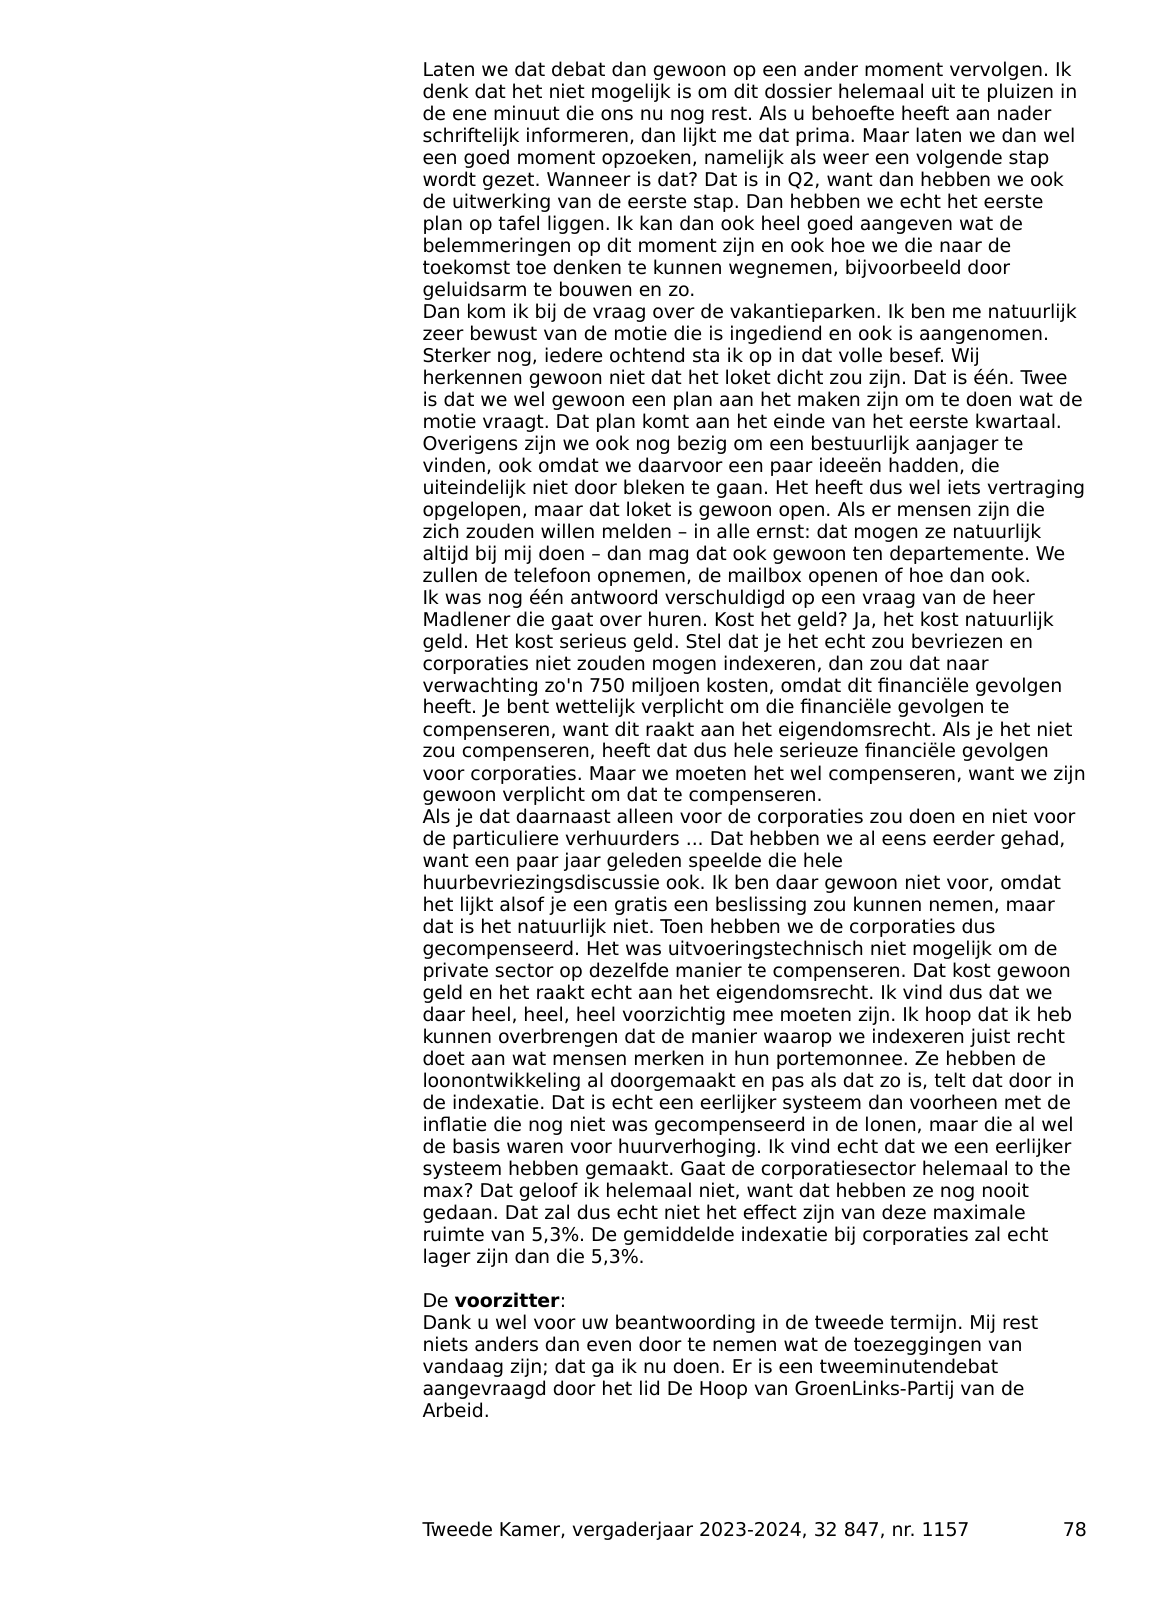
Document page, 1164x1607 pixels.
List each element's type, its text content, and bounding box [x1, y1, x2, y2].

text Als je dat daarnaast alleen voor de corporaties zou doen en niet voor de particuliere verhuurders ... Dat hebben we al eens eerder gehad, want een paar jaar geleden speelde die hele huurbevriezingsdiscussie ook. Ik ben daar gewoon niet voor, omdat het lijkt alsof je een gratis een beslissing zou kunnen nemen, maar dat is het natuurlijk niet. Toen hebben we de corporaties dus gecompenseerd. Het was uitvoeringstechnisch niet mogelijk om de private sector op dezelfde manier te compenseren. Dat kost gewoon geld en het raakt echt aan het eigendomsrecht. Ik vind dus dat we daar heel, heel, heel voorzichtig mee moeten zijn. Ik hoop dat ik heb kunnen overbrengen dat de manier waarop we indexeren juist recht doet aan wat mensen merken in hun portemonnee. Ze hebben de loonontwikkeling al doorgemaakt en pas als dat zo is, telt dat door in de indexatie. Dat is echt een eerlijker systeem dan voorheen met de inflatie die nog niet was gecompenseerd in de lonen, maar die al wel de basis waren voor huurverhoging. Ik vind echt dat we een eerlijker systeem hebben gemaakt. Gaat de corporatiesector helemaal to the max? Dat geloof ik helemaal niet, want dat hebben ze nog nooit gedaan. Dat zal dus echt niet het effect zijn van deze maximale ruimte van 5,3%. De gemiddelde indexatie bij corporaties zal echt lager zijn dan die 5,3%. [422, 806, 1087, 1268]
text Dank u wel voor uw beantwoording in de tweede termijn. Mij rest niets anders dan even door te nemen wat de toezeggingen van vandaag zijn; dat ga ik nu doen. Er is een tweeminutendebat aangevraagd door het lid De Hoop van GroenLinks-Partij van de Arbeid. [422, 1312, 1087, 1422]
text Dan kom ik bij de vraag over de vakantieparken. Ik ben me natuurlijk zeer bewust van de motie die is ingediend en ook is aangenomen. Sterker nog, iedere ochtend sta ik op in dat volle besef. Wij herkennen gewoon niet dat het loket dicht zou zijn. Dat is één. Twee is dat we wel gewoon een plan aan het maken zijn om te doen wat de motie vraagt. Dat plan komt aan het einde van het eerste kwartaal. Overigens zijn we ook nog bezig om een bestuurlijk aanjager te vinden, ook omdat we daarvoor een paar ideeën hadden, die uiteindelijk niet door bleken te gaan. Het heeft dus wel iets vertraging opgelopen, maar dat loket is gewoon open. Als er mensen zijn die zich zouden willen melden – in alle ernst: dat mogen ze natuurlijk altijd bij mij doen – dan mag dat ook gewoon ten departemente. We zullen de telefoon opnemen, de mailbox openen of hoe dan ook. [422, 301, 1087, 587]
text De voorzitter: [422, 1290, 1087, 1312]
text Ik was nog één antwoord verschuldigd op een vraag van de heer Madlener die gaat over huren. Kost het geld? Ja, het kost natuurlijk geld. Het kost serieus geld. Stel dat je het echt zou bevriezen en corporaties niet zouden mogen indexeren, dan zou dat naar verwachting zo'n 750 miljoen kosten, omdat dit financiële gevolgen heeft. Je bent wettelijk verplicht om die financiële gevolgen te compenseren, want dit raakt aan het eigendomsrecht. Als je het niet zou compenseren, heeft dat dus hele serieuze financiële gevolgen voor corporaties. Maar we moeten het wel compenseren, want we zijn gewoon verplicht om dat te compenseren. [422, 587, 1087, 806]
text Laten we dat debat dan gewoon op een ander moment vervolgen. Ik denk dat het niet mogelijk is om dit dossier helemaal uit te pluizen in de ene minuut die ons nu nog rest. Als u behoefte heeft aan nader schriftelijk informeren, dan lijkt me dat prima. Maar laten we dan wel een goed moment opzoeken, namelijk als weer een volgende stap wordt gezet. Wanneer is dat? Dat is in Q2, want dan hebben we ook de uitwerking van de eerste stap. Dan hebben we echt het eerste plan op tafel liggen. Ik kan dan ook heel goed aangeven wat de belemmeringen op dit moment zijn en ook hoe we die naar de toekomst toe denken te kunnen wegnemen, bijvoorbeeld door geluidsarm te bouwen en zo. [422, 59, 1087, 301]
